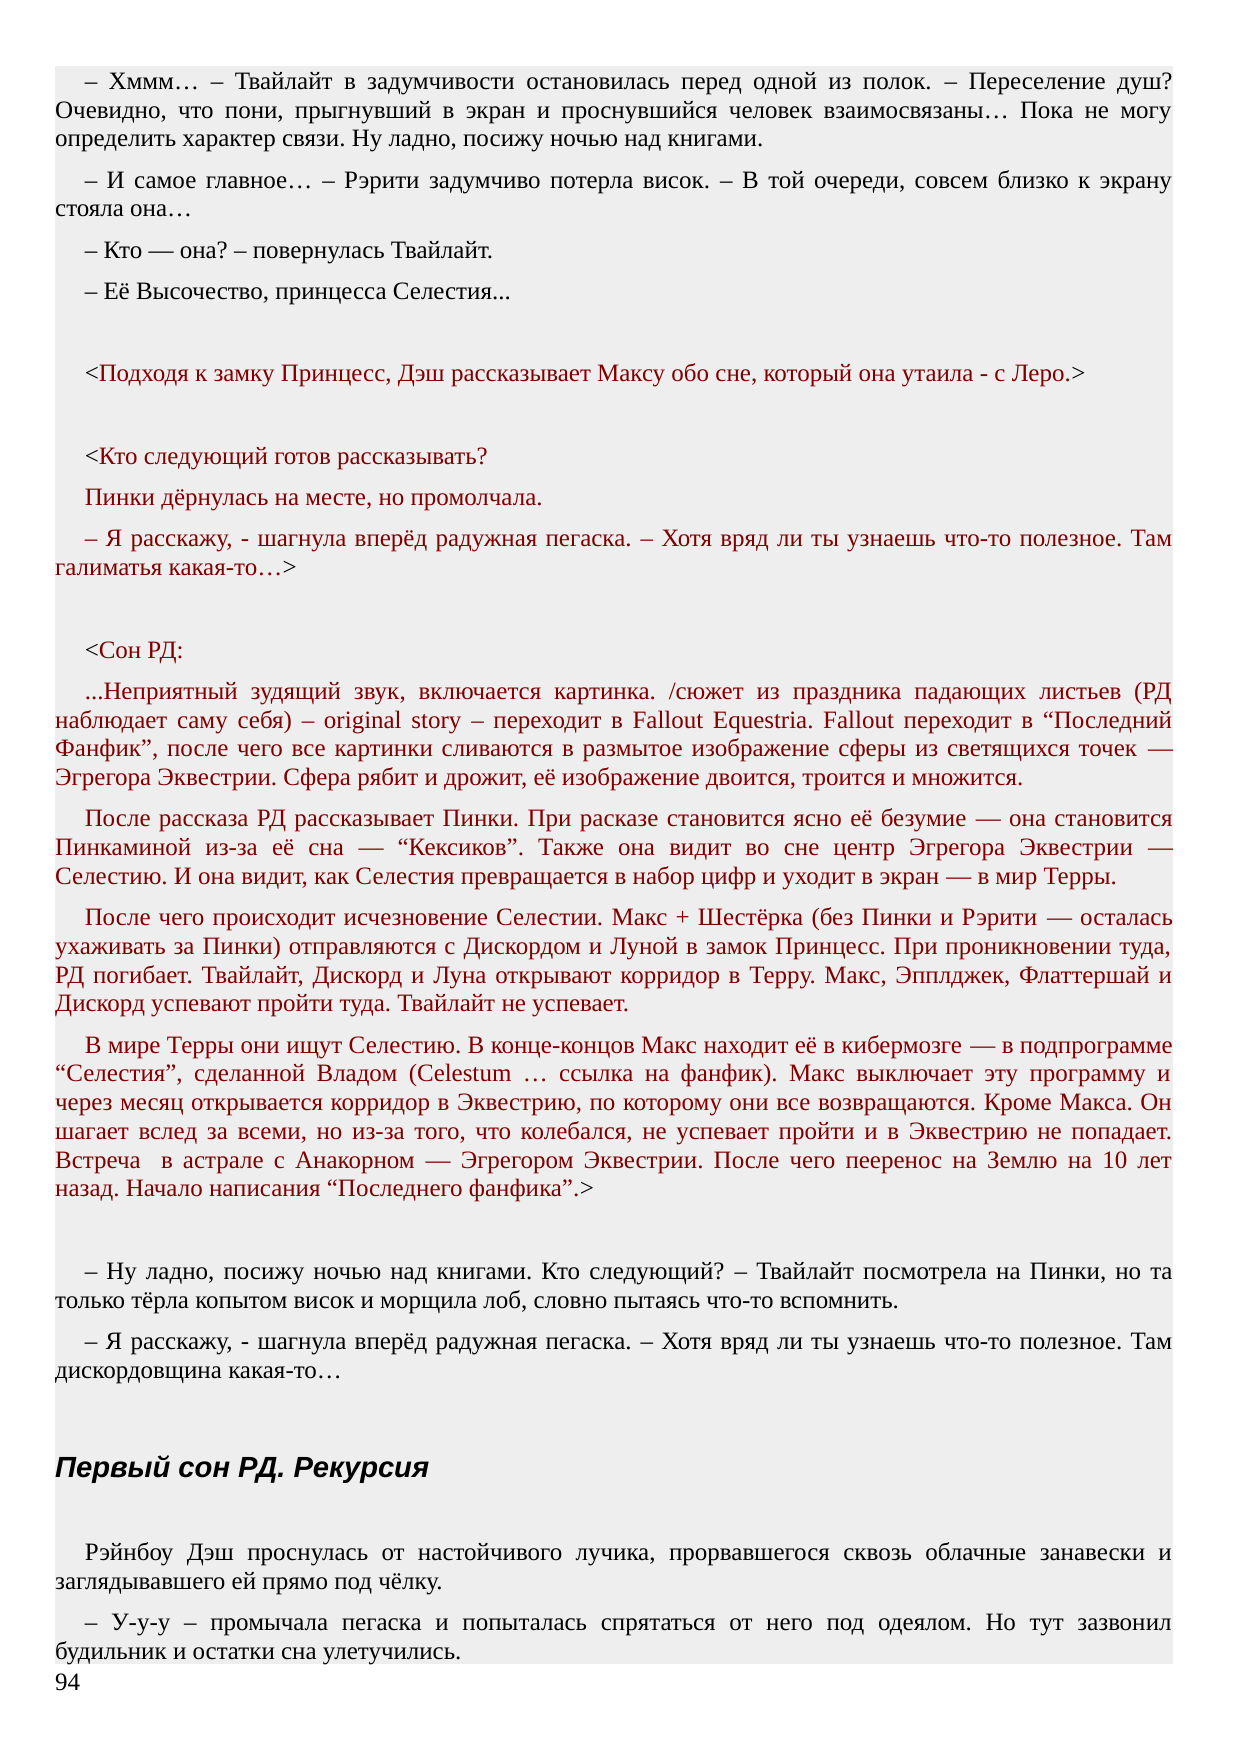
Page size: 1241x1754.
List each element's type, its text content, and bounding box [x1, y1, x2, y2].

text <Подходя к замку Принцесс, Дэш рассказывает Максу обо сне, который она утаила - с Леро.> [55, 358, 1173, 387]
text После рассказа РД рассказывает Пинки. При расказе становится ясно её безумие — она становится Пинкаминой из-за её сна — “Кексиков”. Также она видит во сне центр Эгрегора Эквестрии — Селестию. И она видит, как Селестия превращается в набор цифр и уходит в экран — в мир Терры. [55, 803, 1173, 890]
text После чего происходит исчезновение Селестии. Макс + Шестёрка (без Пинки и Рэрити — осталась ухаживать за Пинки) отправляются с Дискордом и Луной в замок Принцесс. При проникновении туда, РД погибает. Твайлайт, Дискорд и Луна открывают корридор в Терру. Макс, Эпплджек, Флаттершай и Дискорд успевают пройти туда. Твайлайт не успевает. [55, 902, 1173, 1017]
text Рэйнбоу Дэш проснулась от настойчивого лучика, прорвавшегося сквозь облачные занавески и заглядывавшего ей прямо под чёлку. [55, 1537, 1173, 1594]
text – Хммм… – Твайлайт в задумчивости остановилась перед одной из полок. – Переселение душ? Очевидно, что пони, прыгнувший в экран и проснувшийся человек взаимосвязаны… Пока не могу определить характер связи. Ну ладно, посижу ночью над книгами. [55, 66, 1173, 152]
text <Сон РД: [55, 635, 1173, 663]
text <Кто следующий готов рассказывать? [55, 441, 1173, 470]
text – Ну ладно, посижу ночью над книгами. Кто следующий? – Твайлайт посмотрела на Пинки, но та только тёрла копытом висок и морщила лоб, словно пытаясь что-то вспомнить. [55, 1256, 1173, 1313]
text ...Неприятный зудящий звук, включается картинка. /сюжет из праздника падающих листьев (РД наблюдает саму себя) – original story – переходит в Fallout Equestria. Fallout переходит в “Последний Фанфик”, после чего все картинки сливаются в размытое изображение сферы из светящихся точек — Эгрегора Эквестрии. Сфера рябит и дрожит, её изображение двоится, троится и множится. [55, 676, 1173, 791]
text – Я расскажу, - шагнула вперёд радужная пегаска. – Хотя вряд ли ты узнаешь что-то полезное. Там галиматья какая-то…> [55, 523, 1173, 581]
text – И самое главное… – Рэрити задумчиво потерла висок. – В той очереди, совсем близко к экрану стояла она… [55, 165, 1173, 222]
text Пинки дёрнулась на месте, но промолчала. [55, 482, 1173, 511]
text – У-у-у – промычала пегаска и попыталась спрятаться от него под одеялом. Но тут зазвонил будильник и остатки сна улетучились. [55, 1607, 1173, 1664]
text – Кто — она? – повернулась Твайлайт. [55, 235, 1173, 263]
text – Я расскажу, - шагнула вперёд радужная пегаска. – Хотя вряд ли ты узнаешь что-то полезное. Там дискордовщина какая-то… [55, 1326, 1173, 1383]
text В мире Терры они ищут Селестию. В конце-концов Макс находит её в кибермозге — в подпрограмме “Селестия”, сделанной Владом (Celestum … ссылка на фанфик). Макс выключает эту программу и через месяц открывается корридор в Эквестрию, по которому они все возвращаются. Кроме Макса. Он шагает вслед за всеми, но из-за того, что колебался, не успевает пройти и в Эквестрию не попадает. Встреча в астрале с Анакорном — Эгрегором Эквестрии. После чего пееренос на Землю на 10 лет назад. Начало написания “Последнего фанфика”.> [55, 1030, 1173, 1202]
text – Её Высочество, принцесса Селестия... [55, 276, 1173, 305]
subtitle Первый сон РД. Рекурсия [55, 1450, 1173, 1483]
